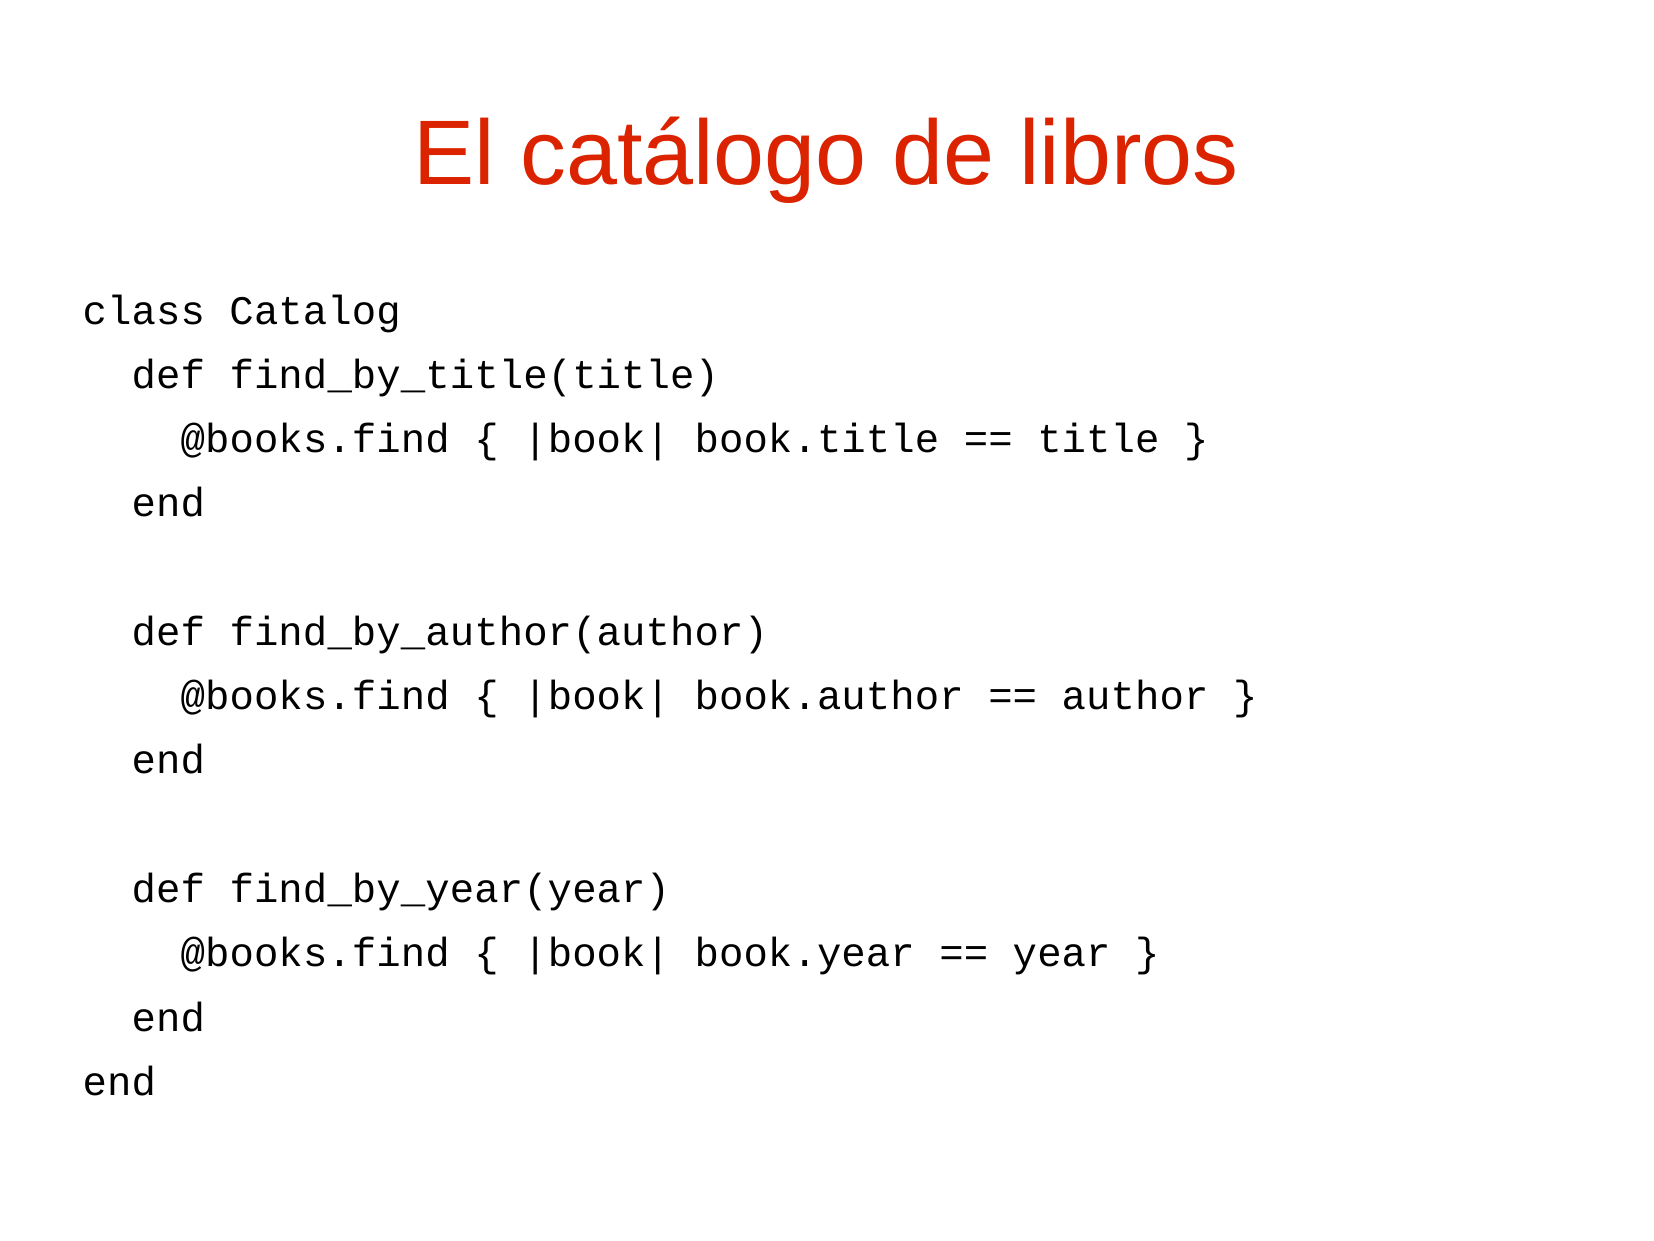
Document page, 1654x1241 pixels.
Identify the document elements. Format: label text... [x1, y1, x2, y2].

list class Catalog def find_by_title(title) @books.find { |book| book.title == title } end def find_by_author(author) @books.find { |book| book.author == author } end def find_by_year(year) @books.find { |book| book.year == year } end end [82, 290, 1571, 1109]
title El catálogo de libros [82, 49, 1571, 257]
